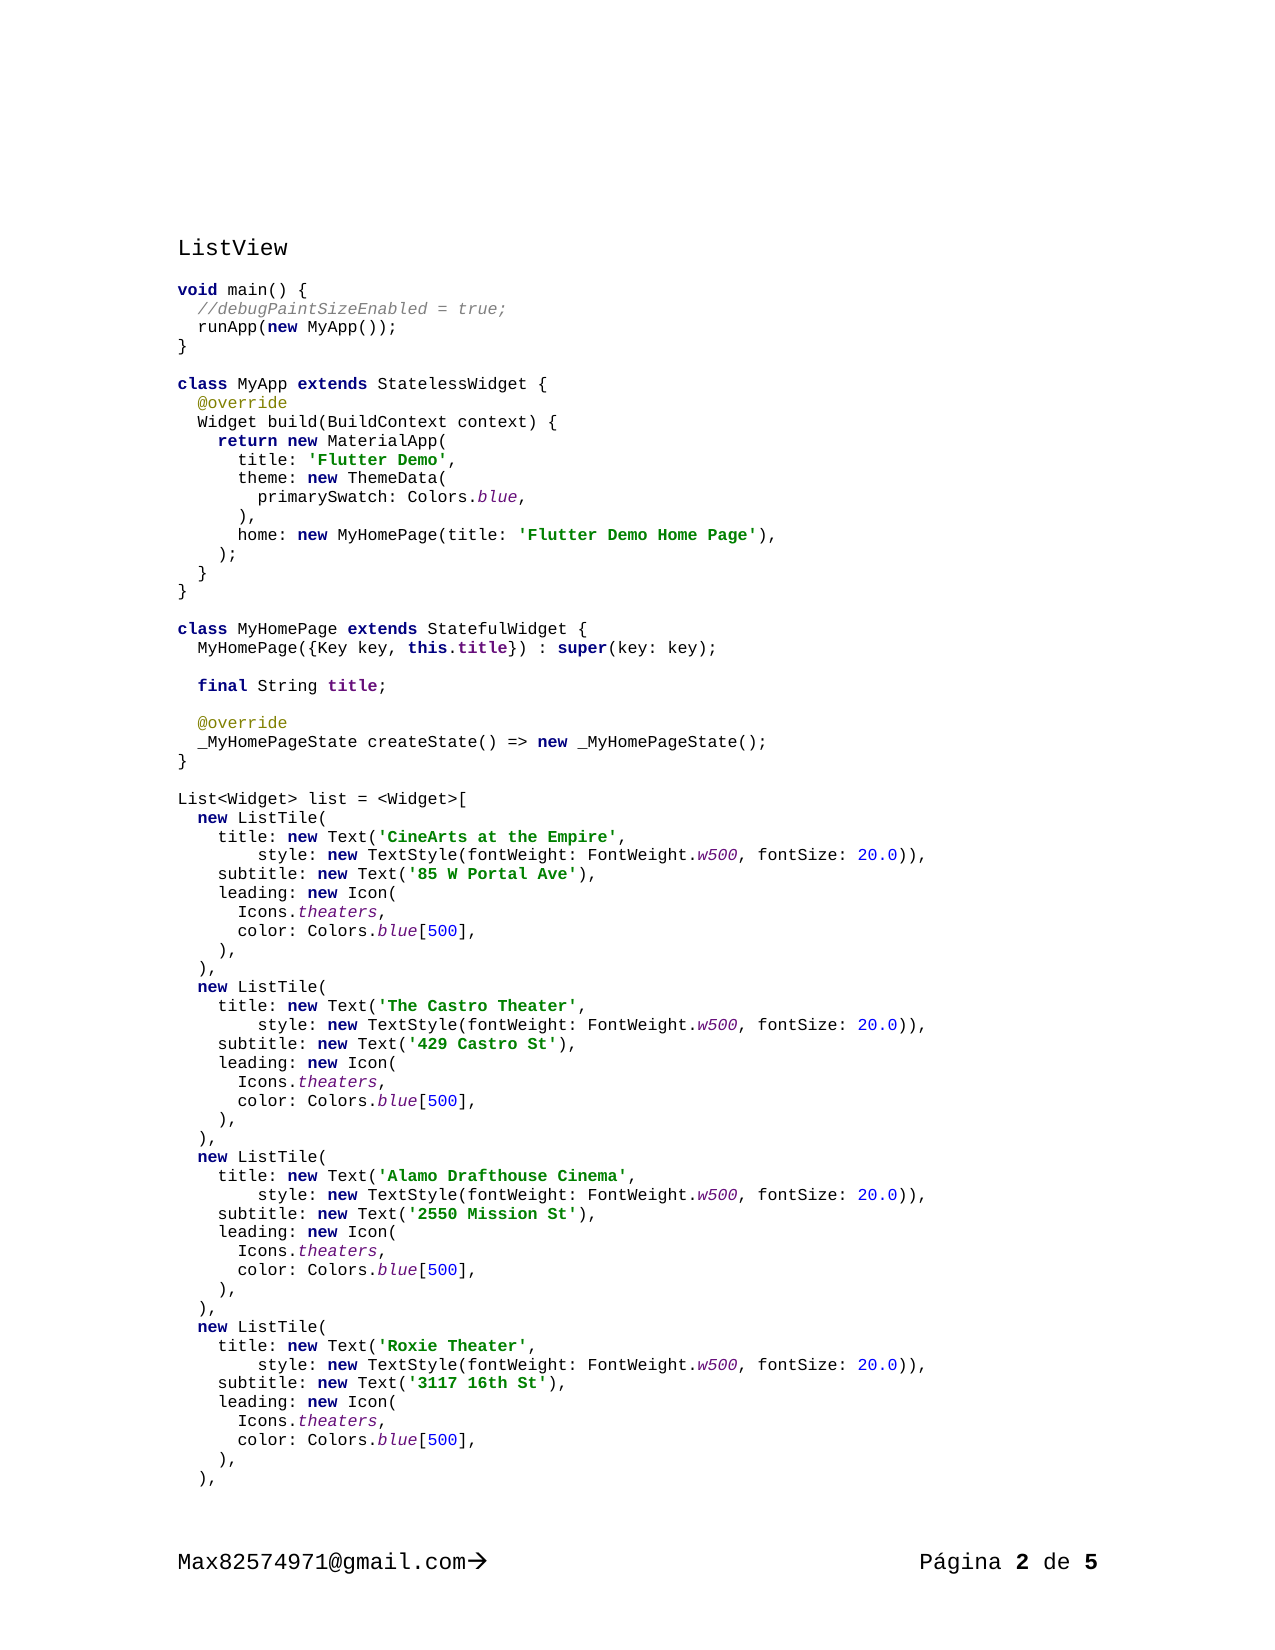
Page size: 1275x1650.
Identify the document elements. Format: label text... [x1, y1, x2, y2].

text ListView [177, 237, 1098, 263]
text void main() { //debugPaintSizeEnabled = true; runApp(new MyApp()); } class MyApp extends StatelessWidget { @override Widget build(BuildContext context) { return new MaterialApp( title: 'Flutter Demo', theme: new ThemeData( primarySwatch: Colors.blue, ), home: new MyHomePage(title: 'Flutter Demo Home Page'), ); } } class MyHomePage extends StatefulWidget { MyHomePage({Key key, this.title}) : super(key: key); final String title; @override _MyHomePageState createState() => new _MyHomePageState(); } List<Widget> list = <Widget>[ new ListTile( title: new Text('CineArts at the Empire', style: new TextStyle(fontWeight: FontWeight.w500, fontSize: 20.0)), subtitle: new Text('85 W Portal Ave'), leading: new Icon( Icons.theaters, color: Colors.blue[500], ), ), new ListTile( title: new Text('The Castro Theater', style: new TextStyle(fontWeight: FontWeight.w500, fontSize: 20.0)), subtitle: new Text('429 Castro St'), leading: new Icon( Icons.theaters, color: Colors.blue[500], ), ), new ListTile( title: new Text('Alamo Drafthouse Cinema', style: new TextStyle(fontWeight: FontWeight.w500, fontSize: 20.0)), subtitle: new Text('2550 Mission St'), leading: new Icon( Icons.theaters, color: Colors.blue[500], ), ), new ListTile( title: new Text('Roxie Theater', style: new TextStyle(fontWeight: FontWeight.w500, fontSize: 20.0)), subtitle: new Text('3117 16th St'), leading: new Icon( Icons.theaters, color: Colors.blue[500], ), ), [177, 281, 1098, 1488]
